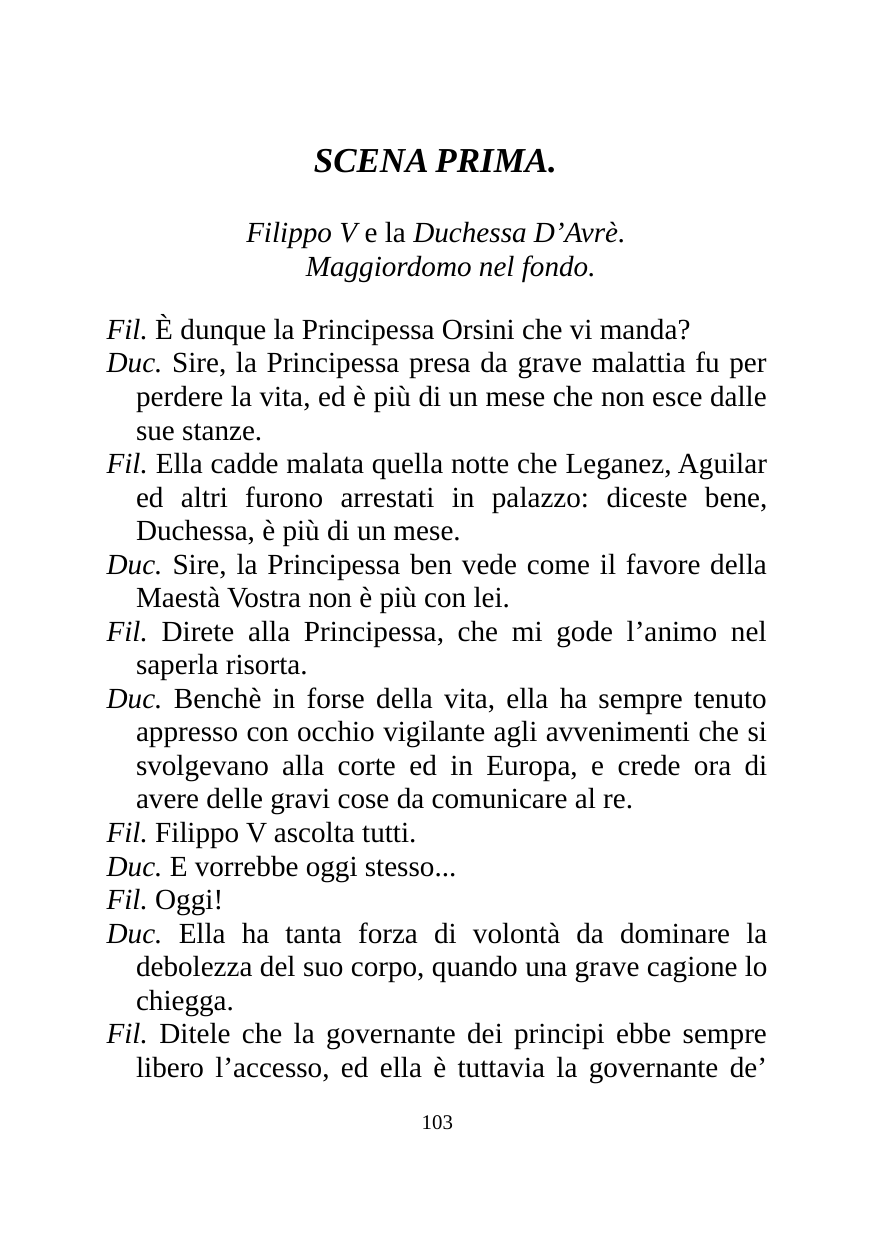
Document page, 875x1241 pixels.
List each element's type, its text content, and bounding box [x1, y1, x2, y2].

text Fil. Filippo V ascolta tutti. [106, 815, 768, 849]
text Fil. Direte alla Principessa, che mi gode l’animo nel saperla risorta. [106, 614, 768, 681]
text Fil. Ella cadde malata quella notte che Leganez, Aguilar ed altri furono arrestati in palazzo: diceste bene, Duchessa, è più di un mese. [106, 446, 768, 547]
text Fil. Ditele che la governante dei principi ebbe sempre libero l’accesso, ed ella è tuttavia la governante de’ [106, 1016, 768, 1083]
text Duc. E vorrebbe oggi stesso... [106, 849, 768, 882]
text Filippo V e la Duchessa D’Avrè. Maggiordomo nel fondo. [106, 216, 768, 283]
text Fil. Oggi! [106, 882, 768, 916]
text Duc. Sire, la Principessa presa da grave malattia fu per perdere la vita, ed è più di un mese che non esce dalle sue stanze. [106, 346, 768, 446]
text Fil. È dunque la Principessa Orsini che vi manda? [106, 312, 768, 346]
subtitle SCENA PRIMA. [106, 140, 768, 180]
text Duc. Benchè in forse della vita, ella ha sempre tenuto appresso con occhio vigilante agli avvenimenti che si svolgevano alla corte ed in Europa, e crede ora di avere delle gravi cose da comunicare al re. [106, 681, 768, 815]
text Duc. Ella ha tanta forza di volontà da dominare la debolezza del suo corpo, quando una grave cagione lo chiegga. [106, 916, 768, 1016]
text Duc. Sire, la Principessa ben vede come il favore della Maestà Vostra non è più con lei. [106, 547, 768, 614]
